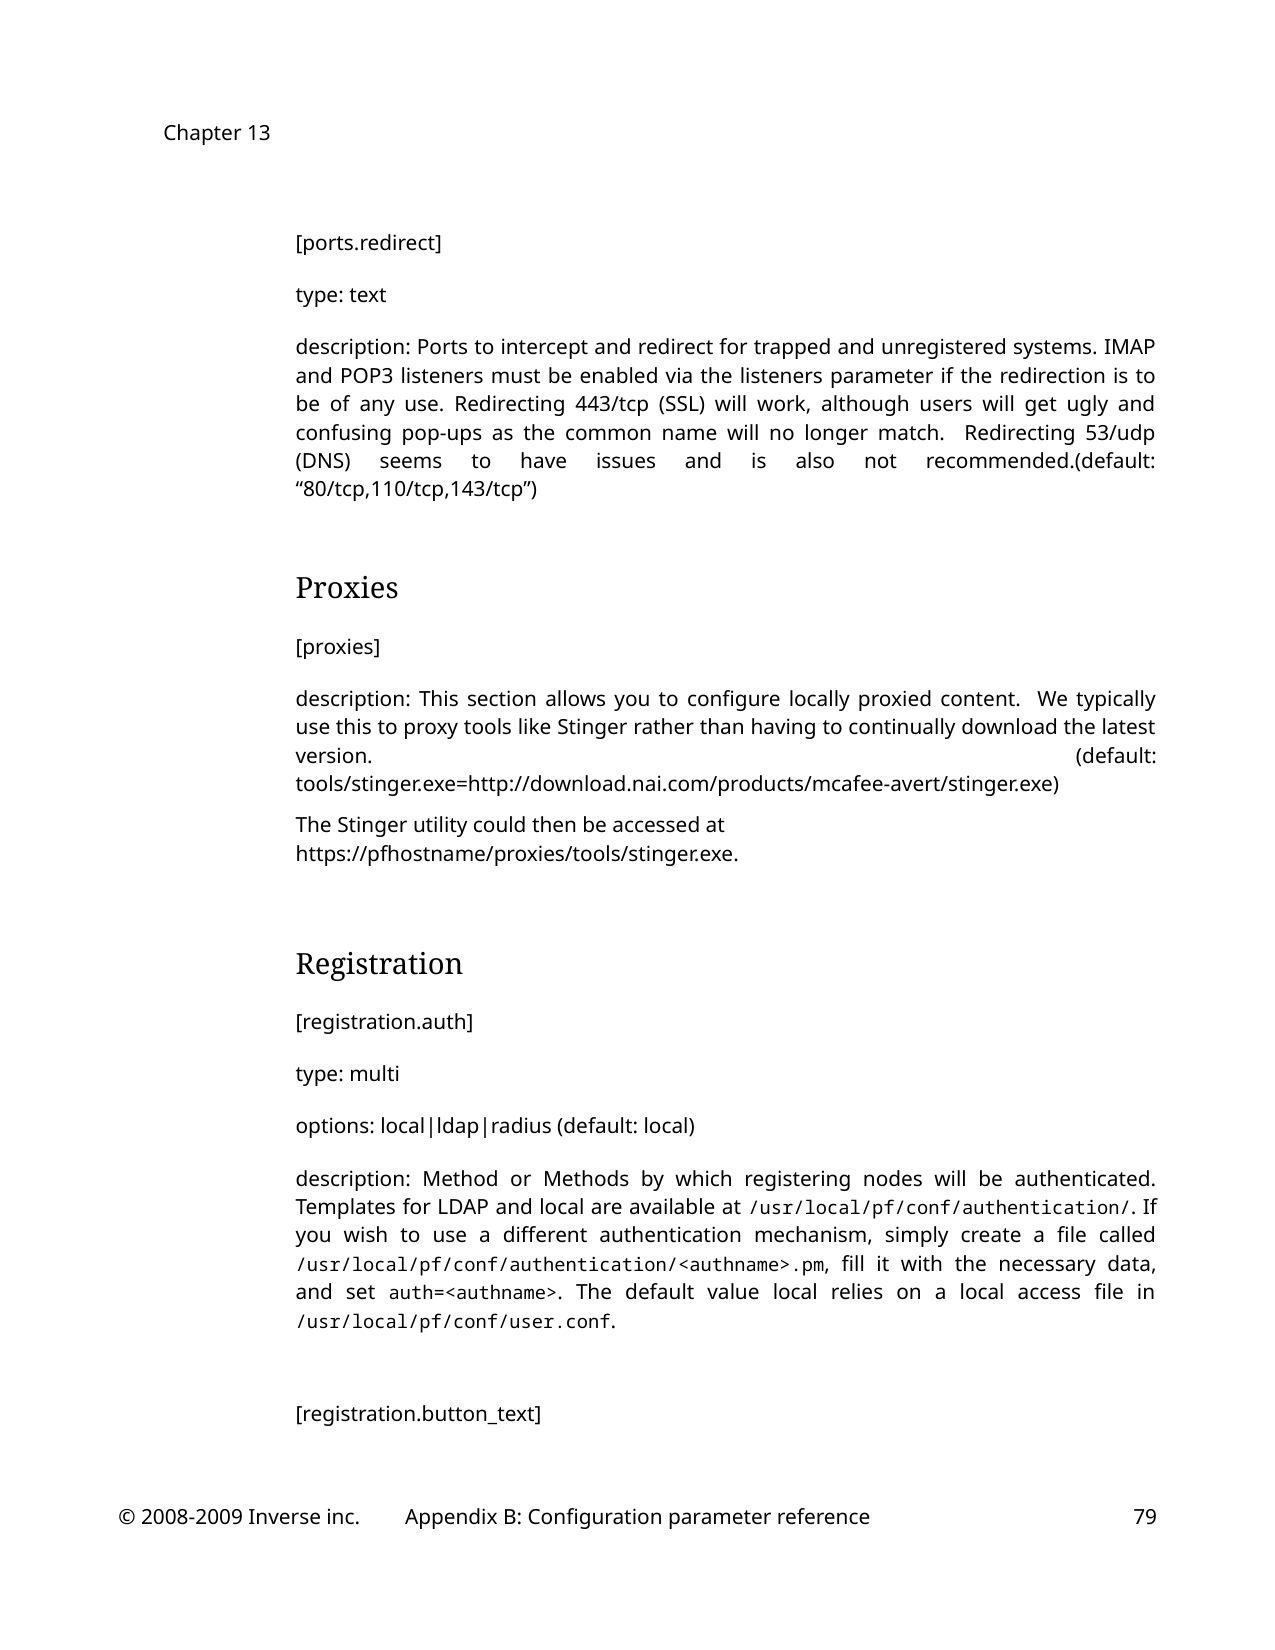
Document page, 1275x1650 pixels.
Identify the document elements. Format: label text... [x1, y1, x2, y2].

subtitle Proxies [295, 567, 1157, 607]
text options: local|ldap|radius (default: local) [295, 1112, 1157, 1140]
text [ports.redirect] [295, 228, 1157, 257]
text type: multi [295, 1059, 1157, 1088]
subtitle Registration [295, 943, 1157, 983]
text type: text [295, 280, 1157, 309]
text [proxies] [295, 632, 1157, 660]
text description: Ports to intercept and redirect for trapped and unregistered systems. IMAP and POP3 listeners must be enabled via the listeners parameter if the redirection is to be of any use. Redirecting 443/tcp (SSL) will work, although users will get ugly and confusing pop-ups as the common name will no longer match. Redirecting 53/udp (DNS) seems to have issues and is also not recommended.(default: “80/tcp,110/tcp,143/tcp”) [295, 332, 1157, 503]
text description: Method or Methods by which registering nodes will be authenticated. Templates for LDAP and local are available at /usr/local/pf/conf/authentication/. If you wish to use a different authentication mechanism, simply create a file called /usr/local/pf/conf/authentication/<authname>.pm, fill it with the necessary data, and set auth=<authname>. The default value local relies on a local access file in /usr/local/pf/conf/user.conf. [295, 1164, 1157, 1334]
text description: This section allows you to configure locally proxied content. We typically use this to proxy tools like Stinger rather than having to continually download the latest version. (default: tools/stinger.exe=http://download.nai.com/products/mcafee-avert/stinger.exe) [295, 684, 1157, 798]
text [registration.auth] [295, 1007, 1157, 1036]
text The Stinger utility could then be accessed at https://pfhostname/proxies/tools/stinger.exe. [295, 810, 1157, 867]
text [registration.button_text] [295, 1399, 1157, 1427]
